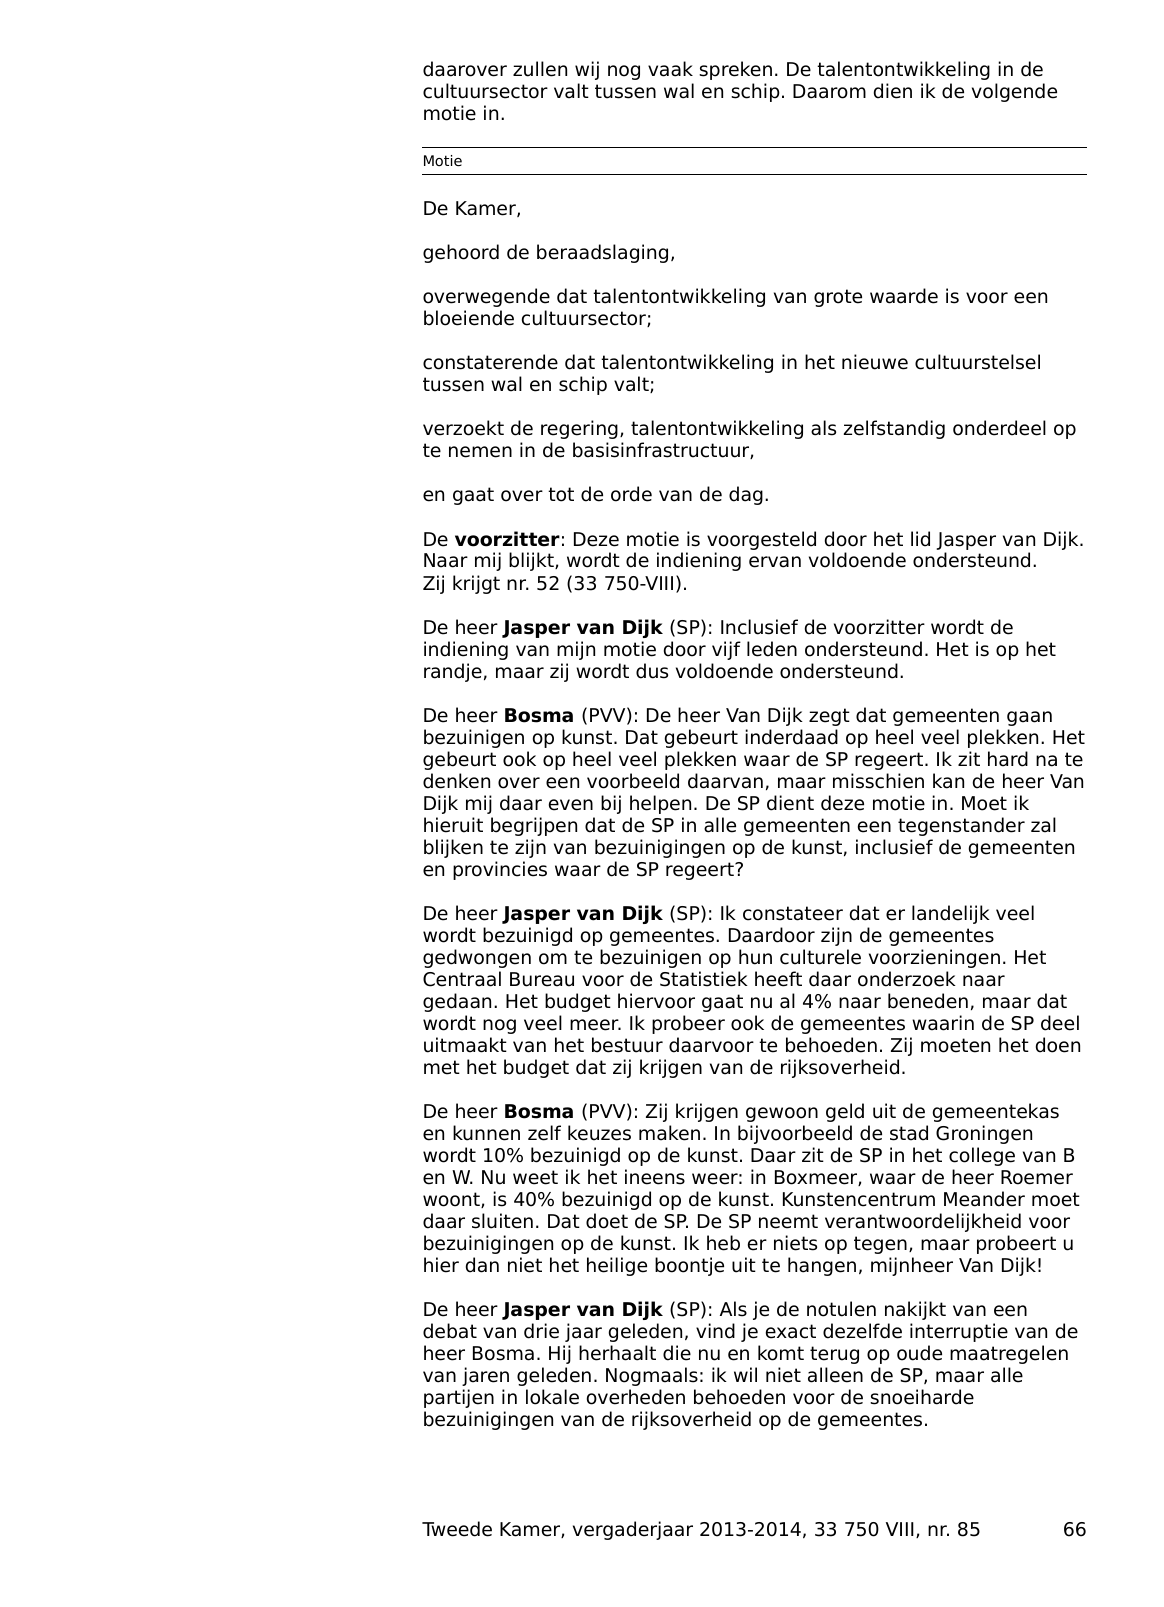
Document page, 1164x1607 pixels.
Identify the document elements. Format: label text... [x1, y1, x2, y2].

text en gaat over tot de orde van de dag. [422, 484, 1087, 506]
text verzoekt de regering, talentontwikkeling als zelfstandig onderdeel op te nemen in de basisinfrastructuur, [422, 418, 1087, 462]
text De heer Bosma (PVV): Zij krijgen gewoon geld uit de gemeentekas en kunnen zelf keuzes maken. In bijvoorbeeld de stad Groningen wordt 10% bezuinigd op de kunst. Daar zit de SP in het college van B en W. Nu weet ik het ineens weer: in Boxmeer, waar de heer Roemer woont, is 40% bezuinigd op de kunst. Kunstencentrum Meander moet daar sluiten. Dat doet de SP. De SP neemt verantwoordelijkheid voor bezuinigingen op de kunst. Ik heb er niets op tegen, maar probeert u hier dan niet het heilige boontje uit te hangen, mijnheer Van Dijk! [422, 1101, 1087, 1277]
text daarover zullen wij nog vaak spreken. De talentontwikkeling in de cultuursector valt tussen wal en schip. Daarom dien ik de volgende motie in. [422, 59, 1087, 125]
text Zij krijgt nr. 52 (33 750-VIII). [422, 572, 1087, 594]
text De heer Jasper van Dijk (SP): Ik constateer dat er landelijk veel wordt bezuinigd op gemeentes. Daardoor zijn de gemeentes gedwongen om te bezuinigen op hun culturele voorzieningen. Het Centraal Bureau voor de Statistiek heeft daar onderzoek naar gedaan. Het budget hiervoor gaat nu al 4% naar beneden, maar dat wordt nog veel meer. Ik probeer ook de gemeentes waarin de SP deel uitmaakt van het bestuur daarvoor te behoeden. Zij moeten het doen met het budget dat zij krijgen van de rijksoverheid. [422, 903, 1087, 1078]
text constaterende dat talentontwikkeling in het nieuwe cultuurstelsel tussen wal en schip valt; [422, 352, 1087, 396]
text De Kamer, [422, 197, 1087, 219]
text De heer Jasper van Dijk (SP): Inclusief de voorzitter wordt de indiening van mijn motie door vijf leden ondersteund. Het is op het randje, maar zij wordt dus voldoende ondersteund. [422, 617, 1087, 682]
text De voorzitter: Deze motie is voorgesteld door het lid Jasper van Dijk. Naar mij blijkt, wordt de indiening ervan voldoende ondersteund. [422, 528, 1087, 572]
text De heer Bosma (PVV): De heer Van Dijk zegt dat gemeenten gaan bezuinigen op kunst. Dat gebeurt inderdaad op heel veel plekken. Het gebeurt ook op heel veel plekken waar de SP regeert. Ik zit hard na te denken over een voorbeeld daarvan, maar misschien kan de heer Van Dijk mij daar even bij helpen. De SP dient deze motie in. Moet ik hieruit begrijpen dat de SP in alle gemeenten een tegenstander zal blijken te zijn van bezuinigingen op de kunst, inclusief de gemeenten en provincies waar de SP regeert? [422, 705, 1087, 881]
text gehoord de beraadslaging, [422, 242, 1087, 264]
table_header Motie [422, 148, 1087, 174]
text De heer Jasper van Dijk (SP): Als je de notulen nakijkt van een debat van drie jaar geleden, vind je exact dezelfde interruptie van de heer Bosma. Hij herhaalt die nu en komt terug op oude maatregelen van jaren geleden. Nogmaals: ik wil niet alleen de SP, maar alle partijen in lokale overheden behoeden voor de snoeiharde bezuinigingen van de rijksoverheid op de gemeentes. [422, 1299, 1087, 1431]
text overwegende dat talentontwikkeling van grote waarde is voor een bloeiende cultuursector; [422, 286, 1087, 330]
